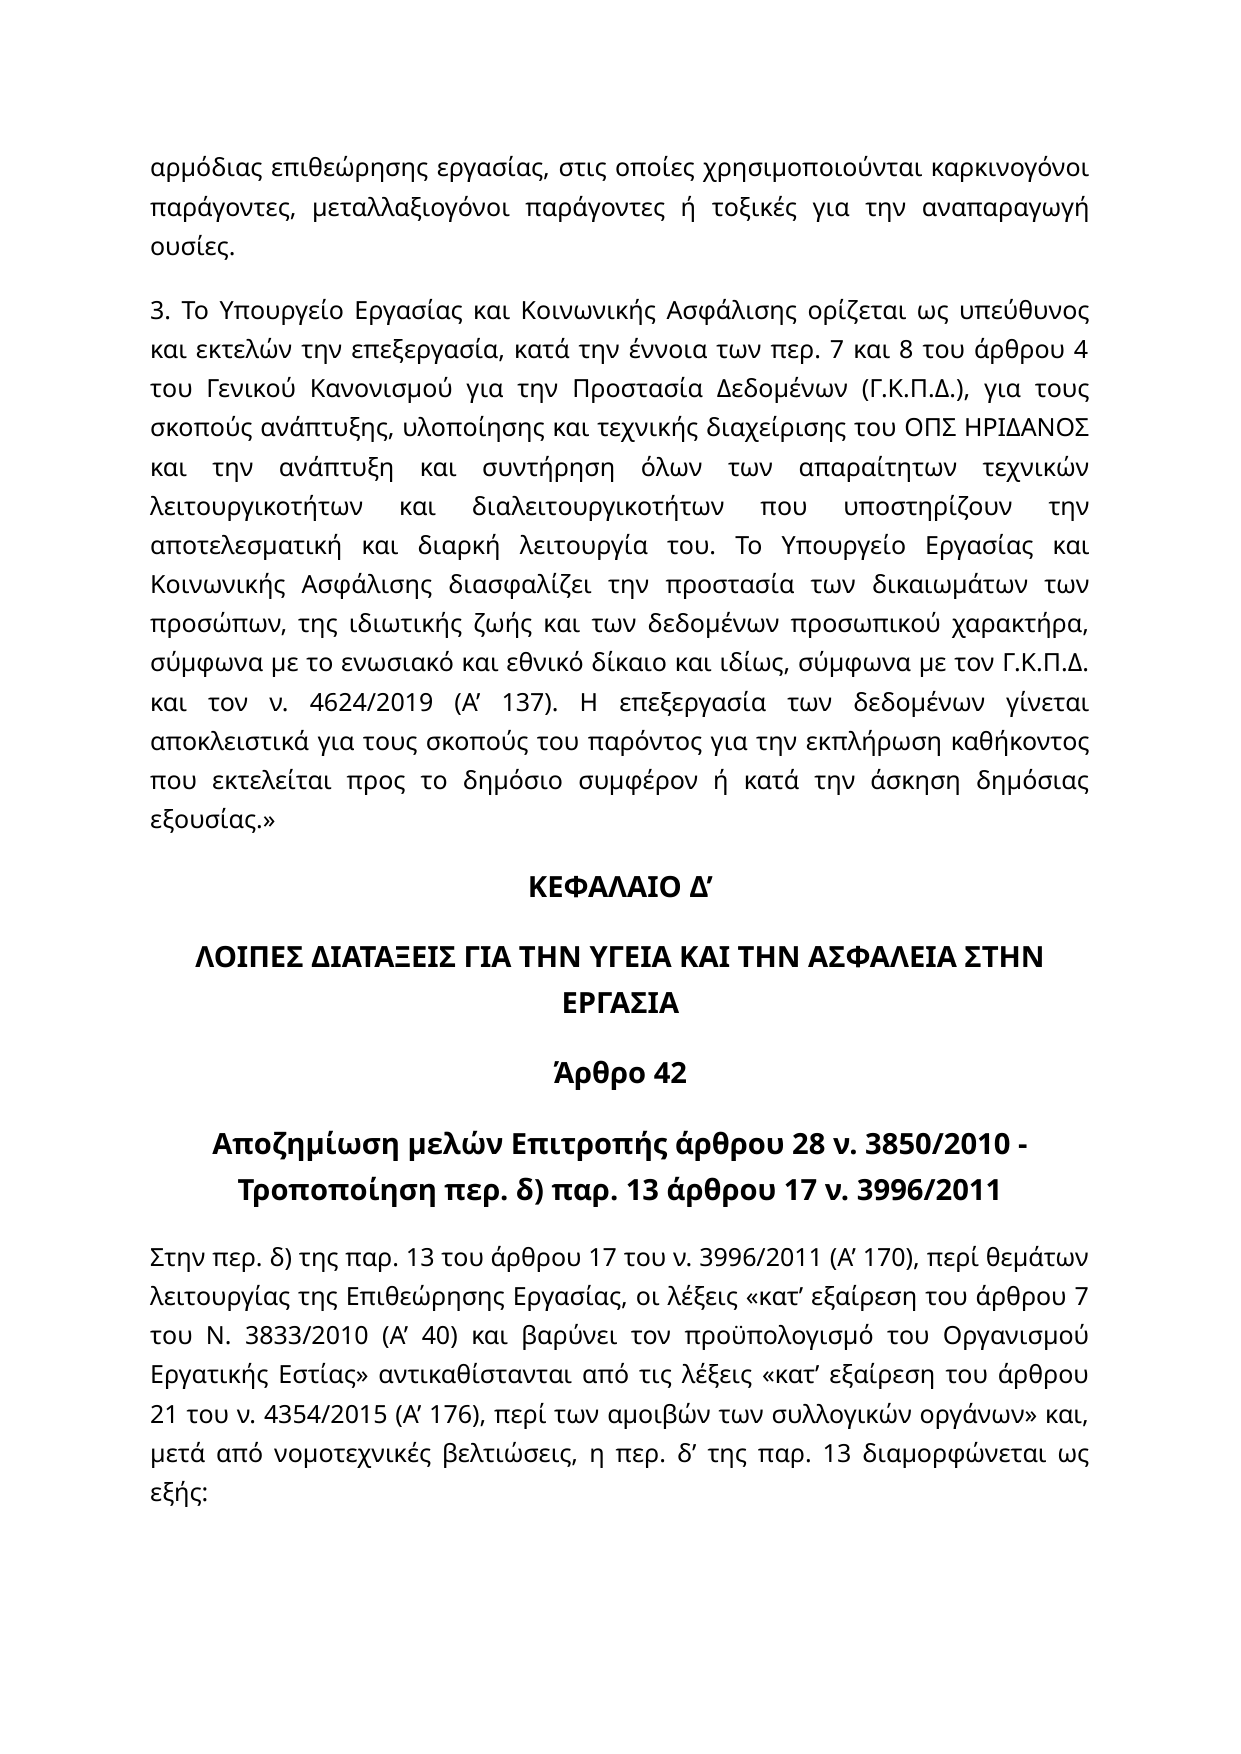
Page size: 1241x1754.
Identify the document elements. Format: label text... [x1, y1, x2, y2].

text 3. Το Υπουργείο Εργασίας και Κοινωνικής Ασφάλισης ορίζεται ως υπεύθυνος και εκτελών την επεξεργασία, κατά την έννοια των περ. 7 και 8 του άρθρου 4 του Γενικού Κανονισμού για την Προστασία Δεδομένων (Γ.Κ.Π.Δ.), για τους σκοπούς ανάπτυξης, υλοποίησης και τεχνικής διαχείρισης του ΟΠΣ ΗΡΙΔΑΝΟΣ και την ανάπτυξη και συντήρηση όλων των απαραίτητων τεχνικών λειτουργικοτήτων και διαλειτουργικοτήτων που υποστηρίζουν την αποτελεσματική και διαρκή λειτουργία του. Το Υπουργείο Εργασίας και Κοινωνικής Ασφάλισης διασφαλίζει την προστασία των δικαιωμάτων των προσώπων, της ιδιωτικής ζωής και των δεδομένων προσωπικού χαρακτήρα, σύμφωνα με το ενωσιακό και εθνικό δίκαιο και ιδίως, σύμφωνα με τον Γ.Κ.Π.Δ. και τον ν. 4624/2019 (Α’ 137). Η επεξεργασία των δεδομένων γίνεται αποκλειστικά για τους σκοπούς του παρόντος για την εκπλήρωση καθήκοντος που εκτελείται προς το δημόσιο συμφέρον ή κατά την άσκηση δημόσιας εξουσίας.» [150, 292, 1090, 836]
subtitle ΛΟΙΠΕΣ ΔΙΑΤΑΞΕΙΣ ΓΙΑ ΤΗΝ ΥΓΕΙΑ ΚΑΙ ΤΗΝ ΑΣΦΑΛΕΙΑ ΣΤΗΝ ΕΡΓΑΣΙΑ [150, 936, 1090, 1022]
subtitle Αποζημίωση μελών Επιτροπής άρθρου 28 ν. 3850/2010 - Τροποποίηση περ. δ) παρ. 13 άρθρου 17 ν. 3996/2011 [150, 1123, 1090, 1209]
text Στην περ. δ) της παρ. 13 του άρθρου 17 του ν. 3996/2011 (Α’ 170), περί θεμάτων λειτουργίας της Επιθεώρησης Εργασίας, οι λέξεις «κατ’ εξαίρεση του άρθρου 7 του Ν. 3833/2010 (Α’ 40) και βαρύνει τον προϋπολογισμό του Οργανισμού Εργατικής Εστίας» αντικαθίστανται από τις λέξεις «κατ’ εξαίρεση του άρθρου 21 του ν. 4354/2015 (Α’ 176), περί των αμοιβών των συλλογικών οργάνων» και, μετά από νομοτεχνικές βελτιώσεις, η περ. δ’ της παρ. 13 διαμορφώνεται ως εξής: [150, 1239, 1090, 1509]
subtitle Άρθρο 42 [150, 1053, 1090, 1092]
text αρμόδιας επιθεώρησης εργασίας, στις οποίες χρησιμοποιούνται καρκινογόνοι παράγοντες, μεταλλαξιογόνοι παράγοντες ή τοξικές για την αναπαραγωγή ουσίες. [150, 150, 1090, 262]
subtitle ΚΕΦΑΛΑΙΟ Δ’ [150, 866, 1090, 906]
